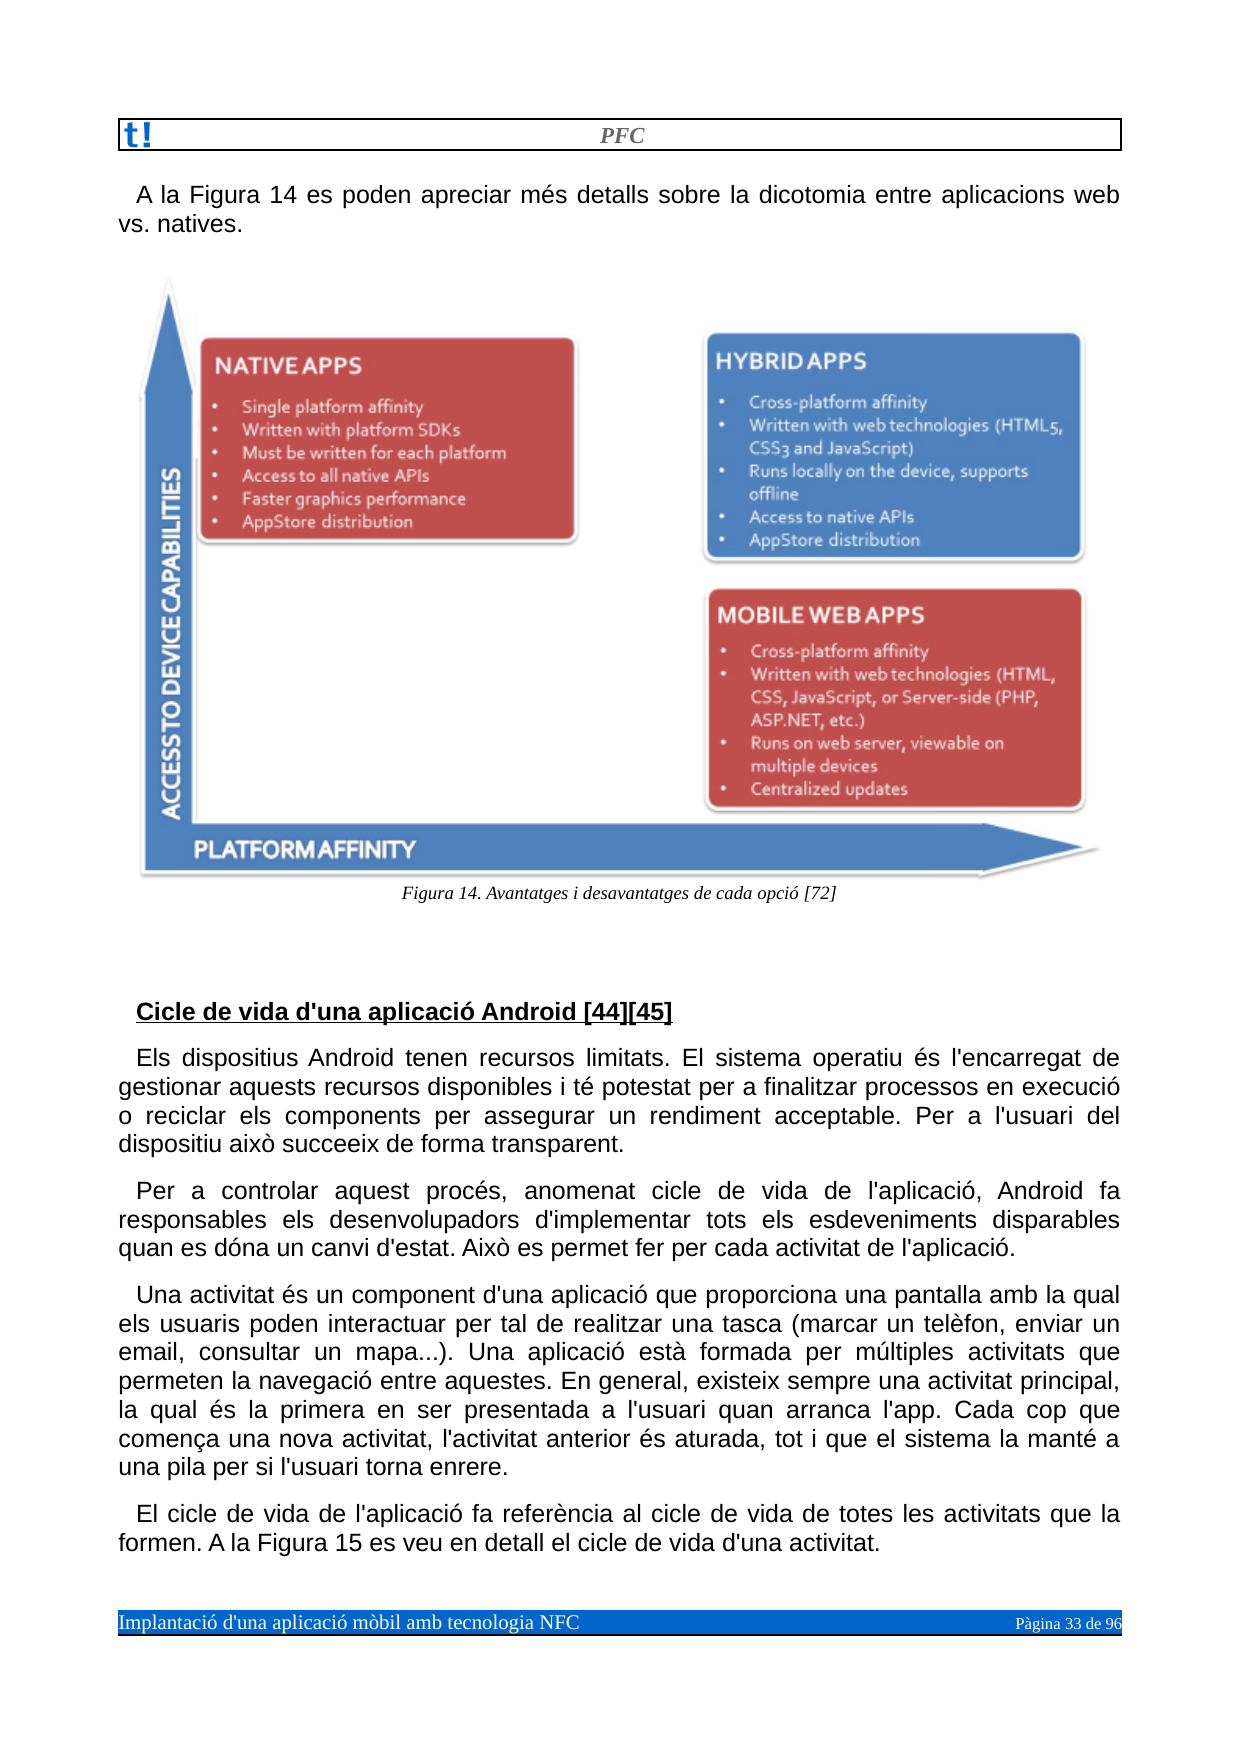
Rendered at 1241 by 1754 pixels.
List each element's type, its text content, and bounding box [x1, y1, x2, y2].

text Una activitat és un component d'una aplicació que proporciona una pantalla amb la qual els usuaris poden interactuar per tal de realitzar una tasca (marcar un telèfon, enviar un email, consultar un mapa...). Una aplicació està formada per múltiples activitats que permeten la navegació entre aquestes. En general, existeix sempre una activitat principal, la qual és la primera en ser presentada a l'usuari quan arranca l'app. Cada cop que comença una nova activitat, l'activitat anterior és aturada, tot i que el sistema la manté a una pila per si l'usuari torna enrere. [118, 1280, 1122, 1481]
picture [135, 269, 1105, 883]
text Per a controlar aquest procés, anomenat cicle de vida de l'aplicació, Android fa responsables els desenvolupadors d'implementar tots els esdeveniments disparables quan es dóna un canvi d'estat. Això es permet fer per cada activitat de l'aplicació. [118, 1176, 1122, 1262]
text [136, 261, 1104, 269]
text Figura 14. Avantatges i desavantatges de cada opció [72] [136, 883, 1104, 904]
text Els dispositius Android tenen recursos limitats. El sistema operatiu és l'encarregat de gestionar aquests recursos disponibles i té potestat per a finalitzar processos en execució o reciclar els components per assegurar un rendiment acceptable. Per a l'usuari del dispositiu això succeeix de forma transparent. [118, 1043, 1122, 1158]
picture [123, 121, 151, 148]
text El cicle de vida de l'aplicació fa referència al cicle de vida de totes les activitats que la formen. A la Figura 15 es veu en detall el cicle de vida d'una activitat. [118, 1499, 1122, 1556]
text Cicle de vida d'una aplicació Android [44][45] [118, 997, 1122, 1025]
text A la Figura 14 es poden apreciar més detalls sobre la dicotomia entre aplicacions web vs. natives. [118, 181, 1122, 238]
